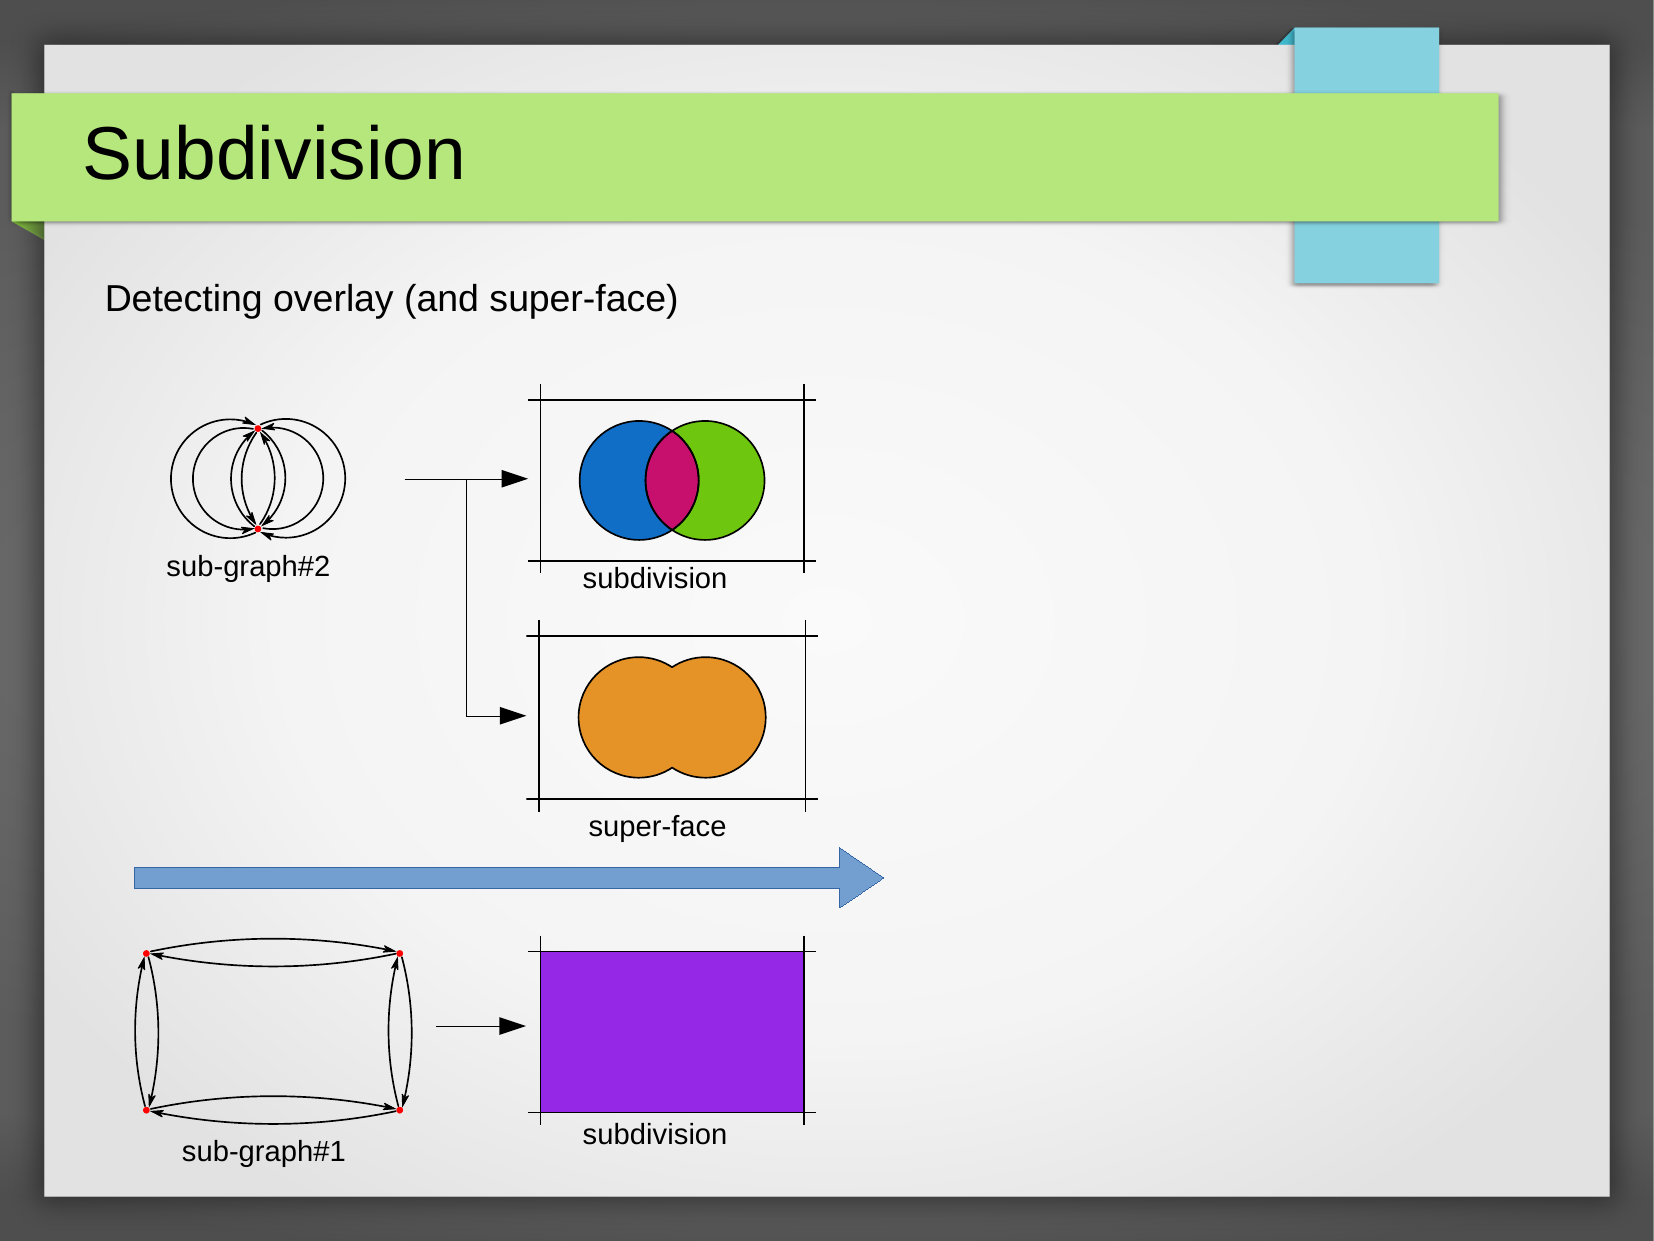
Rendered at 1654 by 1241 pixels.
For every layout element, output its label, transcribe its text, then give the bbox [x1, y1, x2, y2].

text_box sub-graph#1 [167, 1128, 376, 1176]
text_box subdivision [567, 574, 777, 602]
title Subdivision [82, 94, 1264, 213]
picture [0, 0, 1654, 1241]
text_box Detecting overlay (and super-face) [90, 270, 1261, 327]
text_box super-face [573, 802, 795, 850]
text_box [134, 847, 884, 908]
text_box sub-graph#2 [151, 542, 361, 590]
text_box subdivision [567, 1125, 777, 1158]
